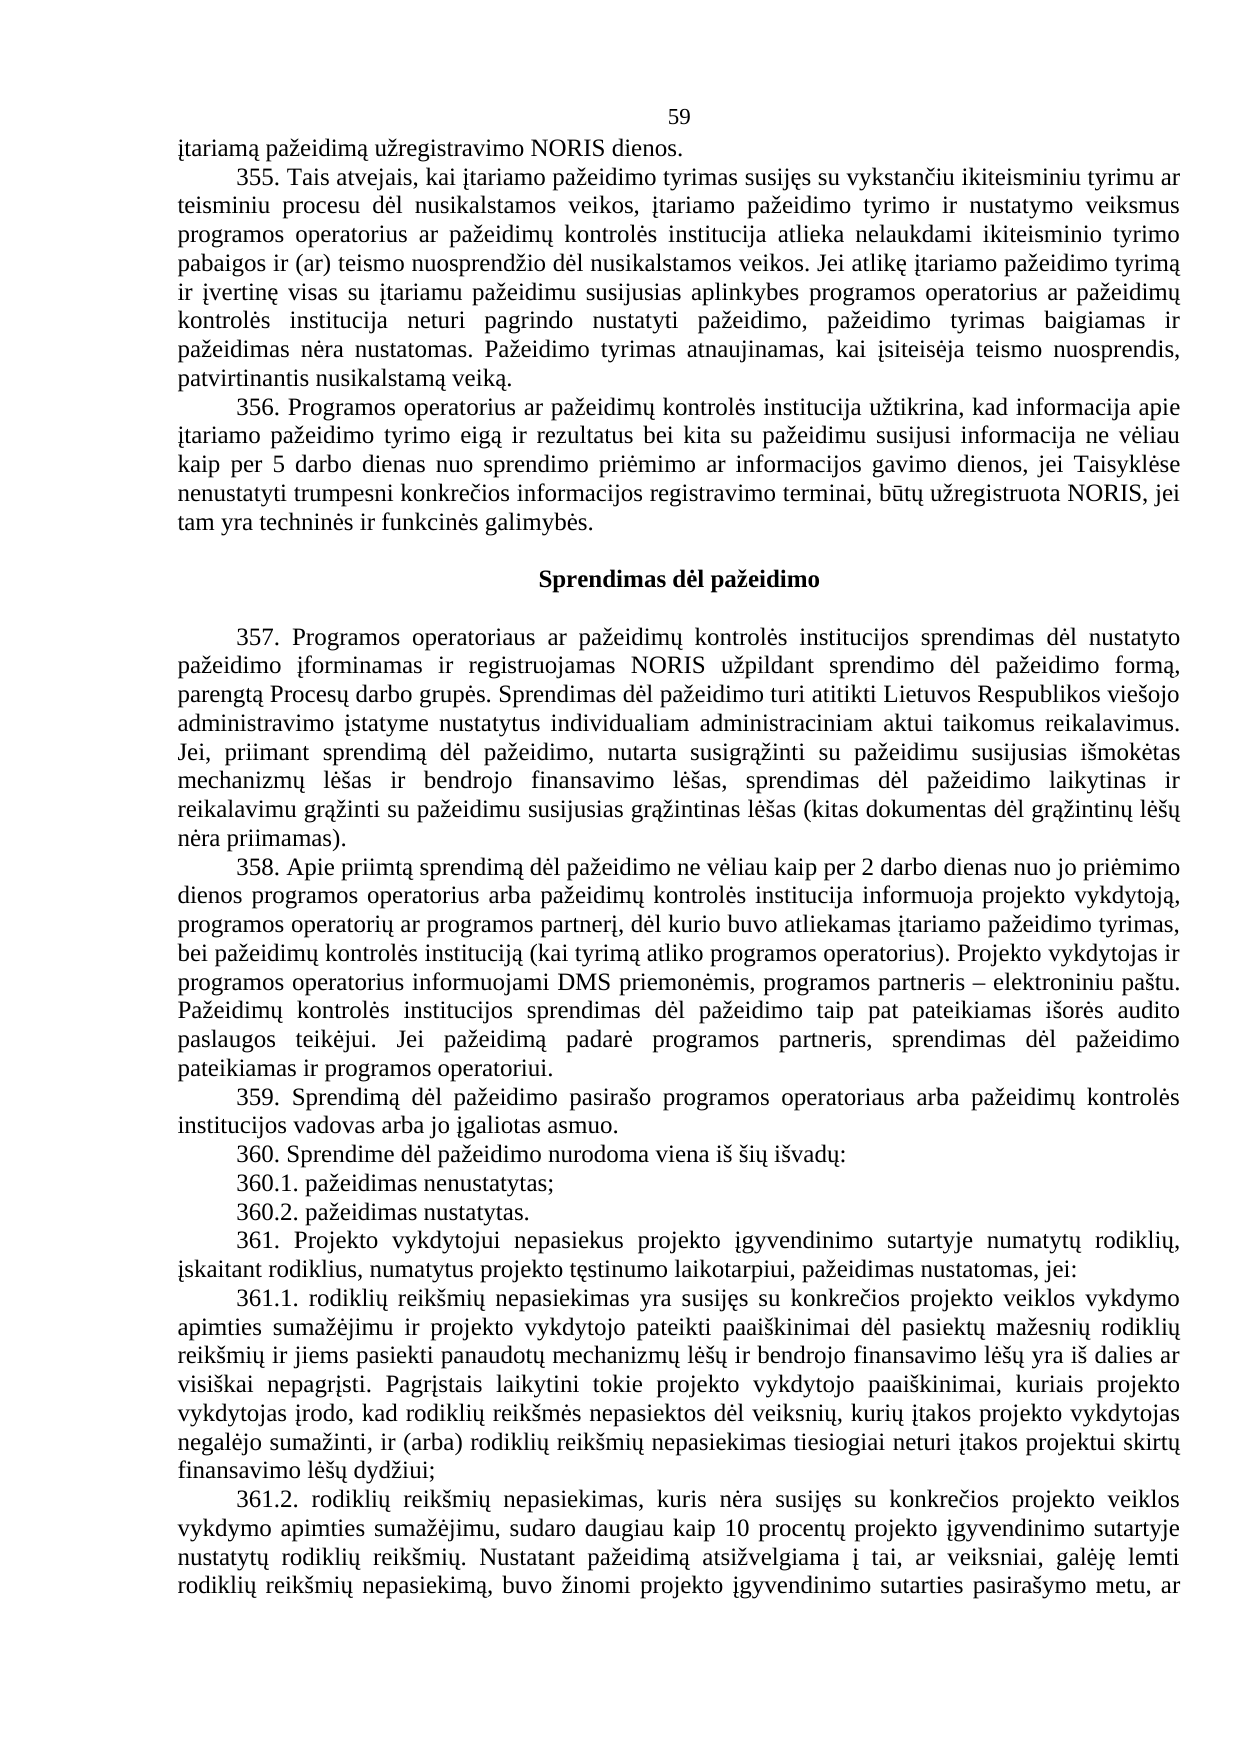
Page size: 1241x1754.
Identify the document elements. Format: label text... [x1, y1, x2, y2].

text 360.2. pažeidimas nustatytas. [177, 1197, 1181, 1225]
text 355. Tais atvejais, kai įtariamo pažeidimo tyrimas susijęs su vykstančiu ikiteisminiu tyrimu ar teisminiu procesu dėl nusikalstamos veikos, įtariamo pažeidimo tyrimo ir nustatymo veiksmus programos operatorius ar pažeidimų kontrolės institucija atlieka nelaukdami ikiteisminio tyrimo pabaigos ir (ar) teismo nuosprendžio dėl nusikalstamos veikos. Jei atlikę įtariamo pažeidimo tyrimą ir įvertinę visas su įtariamu pažeidimu susijusias aplinkybes programos operatorius ar pažeidimų kontrolės institucija neturi pagrindo nustatyti pažeidimo, pažeidimo tyrimas baigiamas ir pažeidimas nėra nustatomas. Pažeidimo tyrimas atnaujinamas, kai įsiteisėja teismo nuosprendis, patvirtinantis nusikalstamą veiką. [177, 162, 1181, 392]
text 358. Apie priimtą sprendimą dėl pažeidimo ne vėliau kaip per 2 darbo dienas nuo jo priėmimo dienos programos operatorius arba pažeidimų kontrolės institucija informuoja projekto vykdytoją, programos operatorių ar programos partnerį, dėl kurio buvo atliekamas įtariamo pažeidimo tyrimas, bei pažeidimų kontrolės instituciją (kai tyrimą atliko programos operatorius). Projekto vykdytojas ir programos operatorius informuojami DMS priemonėmis, programos partneris – elektroniniu paštu. Pažeidimų kontrolės institucijos sprendimas dėl pažeidimo taip pat pateikiamas išorės audito paslaugos teikėjui. Jei pažeidimą padarė programos partneris, sprendimas dėl pažeidimo pateikiamas ir programos operatoriui. [177, 852, 1181, 1082]
text 360.1. pažeidimas nenustatytas; [177, 1168, 1181, 1197]
text Sprendimas dėl pažeidimo [177, 564, 1181, 593]
text 361. Projekto vykdytojui nepasiekus projekto įgyvendinimo sutartyje numatytų rodiklių, įskaitant rodiklius, numatytus projekto tęstinumo laikotarpiui, pažeidimas nustatomas, jei: [177, 1225, 1181, 1283]
text 359. Sprendimą dėl pažeidimo pasirašo programos operatoriaus arba pažeidimų kontrolės institucijos vadovas arba jo įgaliotas asmuo. [177, 1082, 1181, 1139]
text 361.1. rodiklių reikšmių nepasiekimas yra susijęs su konkrečios projekto veiklos vykdymo apimties sumažėjimu ir projekto vykdytojo pateikti paaiškinimai dėl pasiektų mažesnių rodiklių reikšmių ir jiems pasiekti panaudotų mechanizmų lėšų ir bendrojo finansavimo lėšų yra iš dalies ar visiškai nepagrįsti. Pagrįstais laikytini tokie projekto vykdytojo paaiškinimai, kuriais projekto vykdytojas įrodo, kad rodiklių reikšmės nepasiektos dėl veiksnių, kurių įtakos projekto vykdytojas negalėjo sumažinti, ir (arba) rodiklių reikšmių nepasiekimas tiesiogiai neturi įtakos projektui skirtų finansavimo lėšų dydžiui; [177, 1283, 1181, 1484]
text 356. Programos operatorius ar pažeidimų kontrolės institucija užtikrina, kad informacija apie įtariamo pažeidimo tyrimo eigą ir rezultatus bei kita su pažeidimu susijusi informacija ne vėliau kaip per 5 darbo dienas nuo sprendimo priėmimo ar informacijos gavimo dienos, jei Taisyklėse nenustatyti trumpesni konkrečios informacijos registravimo terminai, būtų užregistruota NORIS, jei tam yra techninės ir funkcinės galimybės. [177, 392, 1181, 535]
text įtariamą pažeidimą užregistravimo NORIS dienos. [177, 133, 1181, 162]
text 361.2. rodiklių reikšmių nepasiekimas, kuris nėra susijęs su konkrečios projekto veiklos vykdymo apimties sumažėjimu, sudaro daugiau kaip 10 procentų projekto įgyvendinimo sutartyje nustatytų rodiklių reikšmių. Nustatant pažeidimą atsižvelgiama į tai, ar veiksniai, galėję lemti rodiklių reikšmių nepasiekimą, buvo žinomi projekto įgyvendinimo sutarties pasirašymo metu, ar [177, 1484, 1181, 1599]
text 360. Sprendime dėl pažeidimo nurodoma viena iš šių išvadų: [177, 1139, 1181, 1168]
text 357. Programos operatoriaus ar pažeidimų kontrolės institucijos sprendimas dėl nustatyto pažeidimo įforminamas ir registruojamas NORIS užpildant sprendimo dėl pažeidimo formą, parengtą Procesų darbo grupės. Sprendimas dėl pažeidimo turi atitikti Lietuvos Respublikos viešojo administravimo įstatyme nustatytus individualiam administraciniam aktui taikomus reikalavimus. Jei, priimant sprendimą dėl pažeidimo, nutarta susigrąžinti su pažeidimu susijusias išmokėtas mechanizmų lėšas ir bendrojo finansavimo lėšas, sprendimas dėl pažeidimo laikytinas ir reikalavimu grąžinti su pažeidimu susijusias grąžintinas lėšas (kitas dokumentas dėl grąžintinų lėšų nėra priimamas). [177, 622, 1181, 852]
